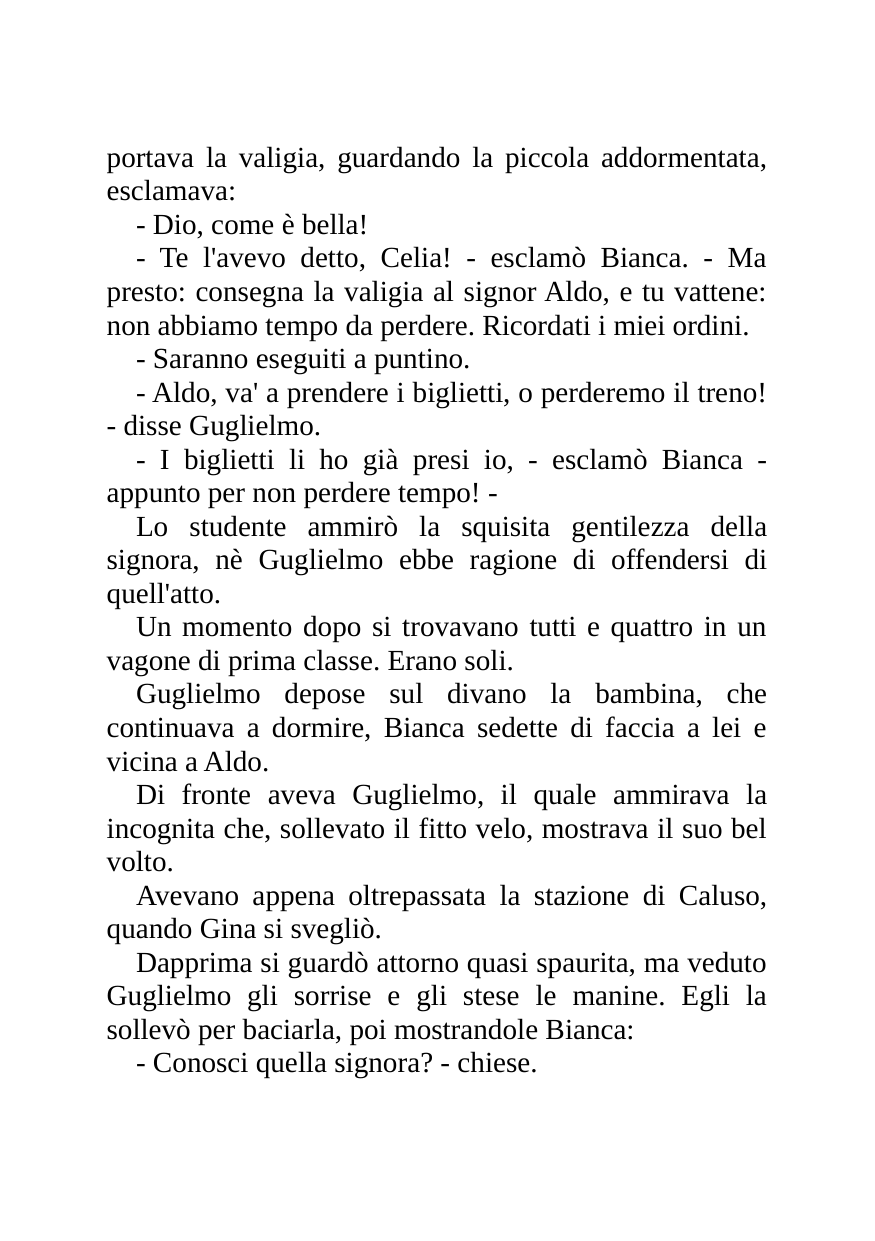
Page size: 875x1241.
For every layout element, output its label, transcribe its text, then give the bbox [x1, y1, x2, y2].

text Lo studente ammirò la squisita gentilezza della signora, nè Guglielmo ebbe ragione di offendersi di quell'atto. [106, 509, 768, 609]
text Dapprima si guardò attorno quasi spaurita, ma veduto Guglielmo gli sorrise e gli stese le manine. Egli la sollevò per baciarla, poi mostrandole Bianca: [106, 945, 768, 1046]
text - Conosci quella signora? - chiese. [106, 1046, 768, 1079]
text - Aldo, va' a prendere i biglietti, o perderemo il treno! - disse Guglielmo. [106, 375, 768, 442]
text - I biglietti li ho già presi io, - esclamò Bianca - appunto per non perdere tempo! - [106, 442, 768, 509]
text - Dio, come è bella! [106, 207, 768, 241]
text Un momento dopo si trovavano tutti e quattro in un vagone di prima classe. Erano soli. [106, 609, 768, 677]
text Guglielmo depose sul divano la bambina, che continuava a dormire, Bianca sedette di faccia a lei e vicina a Aldo. [106, 677, 768, 777]
text - Saranno eseguiti a puntino. [106, 341, 768, 375]
text Avevano appena oltrepassata la stazione di Caluso, quando Gina si svegliò. [106, 878, 768, 945]
text Di fronte aveva Guglielmo, il quale ammirava la incognita che, sollevato il fitto velo, mostrava il suo bel volto. [106, 777, 768, 878]
text portava la valigia, guardando la piccola addormentata, esclamava: [106, 140, 768, 207]
text - Te l'avevo detto, Celia! - esclamò Bianca. - Ma presto: consegna la valigia al signor Aldo, e tu vattene: non abbiamo tempo da perdere. Ricordati i miei ordini. [106, 241, 768, 341]
